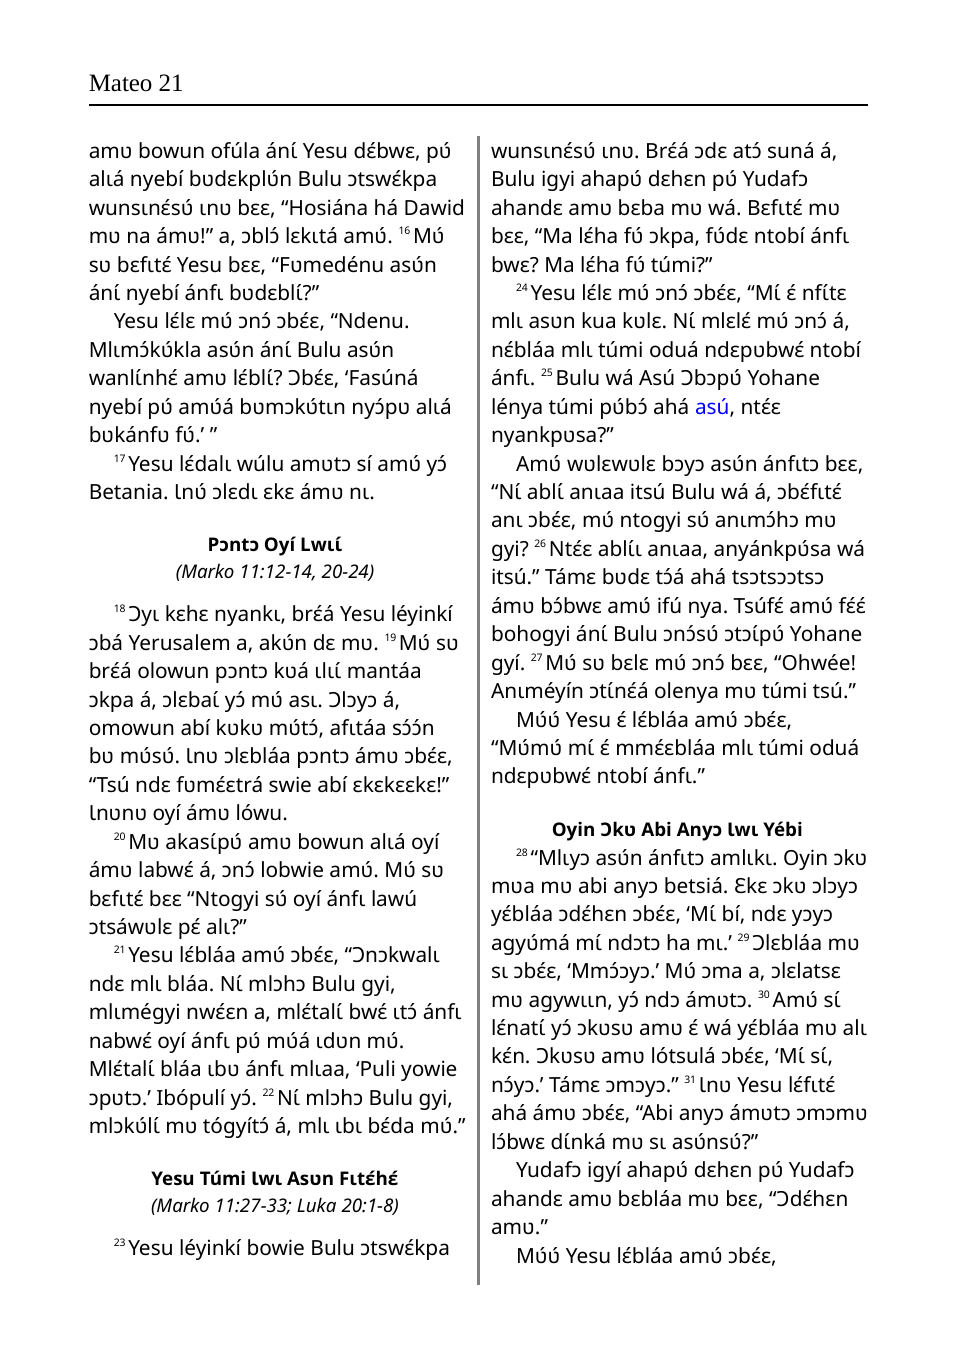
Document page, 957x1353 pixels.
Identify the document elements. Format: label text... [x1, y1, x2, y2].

text 18 Ɔyɩ kɛhɛ nyankɩ, brɛ́á Yesu léyinkí ɔbá Yerusalem a, akʋ́n dɛ mʋ. 19 Mʋ́ sʋ brɛ́á olowun pɔntɔ kʋá ɩlɩɩ́ mantáa ɔkpa á, ɔlɛbaɩ́ yɔ́ mʋ́ asɩ. Ɔlɔyɔ á, omowun abí kʋkʋ mʋ́tɔ́, afɩtáa sɔ́ɔ́n bʋ mʋ́sʋ́. Ɩnʋ ɔlɛbláa pɔntɔ ámʋ ɔbɛ́ɛ, “Tsú ndɛ fʋmɛ́ɛtrá swie abí ɛkɛkɛɛkɛ!” Ɩnʋnʋ oyí ámʋ lówu. [88, 599, 466, 827]
text Mʋ́ʋ́ Yesu ɛ́ lɛ́bláa amʋ́ ɔbɛ́ɛ, “Mʋ́mʋ́ mɩ́ ɛ́ mmɛ́ɛbláa mlɩ túmi oduá ndɛpʋbwɛ́ ntobí ánfɩ.” [491, 705, 868, 790]
text Mʋ́ʋ́ Yesu lɛ́bláa amʋ́ ɔbɛ́ɛ, [491, 1241, 868, 1269]
text Yesu Túmi Ɩwɩ Asʋn Fɩtɛ́hɛ́ [90, 1166, 465, 1192]
text (Marko 11:12-14, 20-24) [90, 566, 465, 592]
text wunsɩnɛ́sʋ́ ɩnʋ. Brɛ́á ɔdɛ atɔ́ suná á, Bulu igyi ahapʋ́ dɛhɛn pʋ́ Yudafɔ ahandɛ amʋ bɛba mʋ wá. Bɛfɩtɛ́ mʋ bɛɛ, “Ma lɛ́ha fʋ́ ɔkpa, fʋ́dɛ ntobí ánfɩ bwɛ? Ma lɛ́ha fʋ́ túmi?” [491, 136, 868, 278]
text 21 Yesu lɛ́bláa amʋ́ ɔbɛ́ɛ, “Ɔnɔkwalɩ ndɛ mlɩ bláa. Nɩ́ mlɔhɔ Bulu gyi, mlɩmégyi nwɛ́ɛn a, mlɛ́talɩ́ bwɛ́ ɩtɔ́ ánfɩ nabwɛ́ oyí ánfɩ pʋ́ mʋ́á ɩdʋn mʋ́. Mlɛ́talɩ́ bláa ɩbʋ ánfɩ mlɩaa, ‘Puli yowie ɔpʋtɔ.’ Ibópulí yɔ́. 22 Nɩ́ mlɔhɔ Bulu gyi, mlɔkʋ́lɩ́ mʋ tógyítɔ́ á, mlɩ ɩbɩ bɛ́da mʋ́.” [88, 941, 466, 1140]
text (Marko 11:27-33; Luka 20:1-8) [90, 1199, 465, 1226]
text 24 Yesu lɛ́lɛ mʋ́ ɔnɔ́ ɔbɛ́ɛ, “Mɩ́ ɛ́ nfɩ́tɛ mlɩ asʋn kua kʋlɛ. Nɩ́ mlɛlɛ́ mʋ́ ɔnɔ́ á, nɛ́bláa mlɩ túmi oduá ndɛpʋbwɛ́ ntobí ánfɩ. 25 Bulu wá Asú Ɔbɔpʋ́ Yohane lénya túmi pʋ́bɔ́ ahá asú, ntɛ́ɛ nyankpʋsa?” [491, 278, 868, 449]
text amʋ bowun ofúla ánɩ́ Yesu dɛ́bwɛ, pʋ́ alɩá nyebí bʋdɛkplʋ́n Bulu ɔtswɛ́kpa wunsɩnɛ́sʋ́ ɩnʋ bɛɛ, “Hosiána há Dawid mʋ na ámʋ!” a, ɔblɔ́ lɛkɩtá amʋ́. 16 Mʋ́ sʋ bɛfɩtɛ́ Yesu bɛɛ, “Fʋmedénu asʋ́n ánɩ́ nyebí ánfɩ bʋdɛblɩ́?” [88, 136, 466, 307]
text Yesu lɛ́lɛ mʋ́ ɔnɔ́ ɔbɛ́ɛ, “Ndenu. Mlɩmɔ́kʋ́kla asʋ́n ánɩ́ Bulu asʋ́n wanlɩ́nhɛ́ amʋ lɛ́blɩ́? Ɔbɛ́ɛ, ‘Fasúná nyebí pʋ́ amʋ́á bʋmɔkʋ́tɩn nyɔ́pʋ alɩá bʋkánfʋ fʋ́.’ ” [88, 307, 466, 449]
text Pɔntɔ Oyí Lwɩɩ́ [90, 532, 465, 558]
text 28 “Mlɩyɔ asʋ́n ánfɩtɔ amlɩkɩ. Oyin ɔkʋ mʋa mʋ abi anyɔ betsiá. Ɛkɛ ɔkʋ ɔlɔyɔ yɛ́bláa ɔdɛ́hɛn ɔbɛ́ɛ, ‘Mɩ́ bí, ndɛ yɔyɔ agyʋ́má mɩ́ ndɔtɔ ha mɩ.’ 29 Ɔlɛbláa mʋ sɩ ɔbɛ́ɛ, ‘Mmɔ́ɔyɔ.’ Mʋ́ ɔma a, ɔlɛlatsɛ mʋ agywɩɩn, yɔ́ ndɔ ámʋtɔ. 30 Amʋ́ sɩ́ lɛ́natɩ́ yɔ́ ɔkʋsʋ amʋ ɛ́ wá yɛ́bláa mʋ alɩ kɛ́n. Ɔkʋsʋ amʋ lótsulá ɔbɛ́ɛ, ‘Mɩ́ sɩ́, nɔ́yɔ.’ Támɛ ɔmɔyɔ.” 31 Ɩnʋ Yesu lɛ́fɩtɛ́ ahá ámʋ ɔbɛ́ɛ, “Abi anyɔ ámʋtɔ ɔmɔmʋ lɔ́bwɛ dɩ́nká mʋ sɩ asʋ́nsʋ́?” [491, 843, 868, 1155]
text Oyin Ɔkʋ Abi Anyɔ Ɩwɩ Yébi [492, 816, 867, 842]
text Amʋ́ wʋlɛwʋlɛ bɔyɔ asʋ́n ánfɩtɔ bɛɛ, “Nɩ́ ablɩ́ anɩaa itsú Bulu wá á, ɔbɛ́fɩtɛ́ anɩ ɔbɛ́ɛ, mʋ́ ntogyi sʋ́ anɩmɔ́hɔ mʋ gyi? 26 Ntɛ́ɛ ablɩ́ɩ anɩaa, anyánkpʋ́sa wá itsú.” Támɛ bʋdɛ tɔ́á ahá tsɔtsɔɔtsɔ ámʋ bɔ́bwɛ amʋ́ ifú nya. Tsúfɛ́ amʋ́ fɛ́ɛ́ bohogyi ánɩ́ Bulu ɔnɔ́sʋ́ ɔtɔɩ́pʋ́ Yohane gyí. 27 Mʋ́ sʋ bɛlɛ mʋ́ ɔnɔ́ bɛɛ, “Ohwée! Anɩméyín ɔtɩ́nɛ́á olenya mʋ túmi tsú.” [491, 449, 868, 705]
text 20 Mʋ akasɩ́pʋ́ amʋ bowun alɩá oyí ámʋ labwɛ́ á, ɔnɔ́ lobwie amʋ́. Mʋ́ sʋ bɛfɩtɛ́ bɛɛ “Ntogyi sʋ́ oyí ánfɩ lawú ɔtsáwʋlɛ pɛ́ alɩ?” [88, 827, 466, 941]
text 17 Yesu lɛ́dalɩ wúlu amʋtɔ sí amʋ́ yɔ́ Betania. Ɩnʋ́ ɔlɛdɩ ɛkɛ ámʋ nɩ. [88, 449, 466, 506]
text 23 Yesu léyinkí bowie Bulu ɔtswɛ́kpa [88, 1233, 466, 1262]
text Yudafɔ igyí ahapʋ́ dɛhɛn pʋ́ Yudafɔ ahandɛ amʋ bɛbláa mʋ bɛɛ, “Ɔdɛ́hɛn amʋ.” [491, 1155, 868, 1241]
